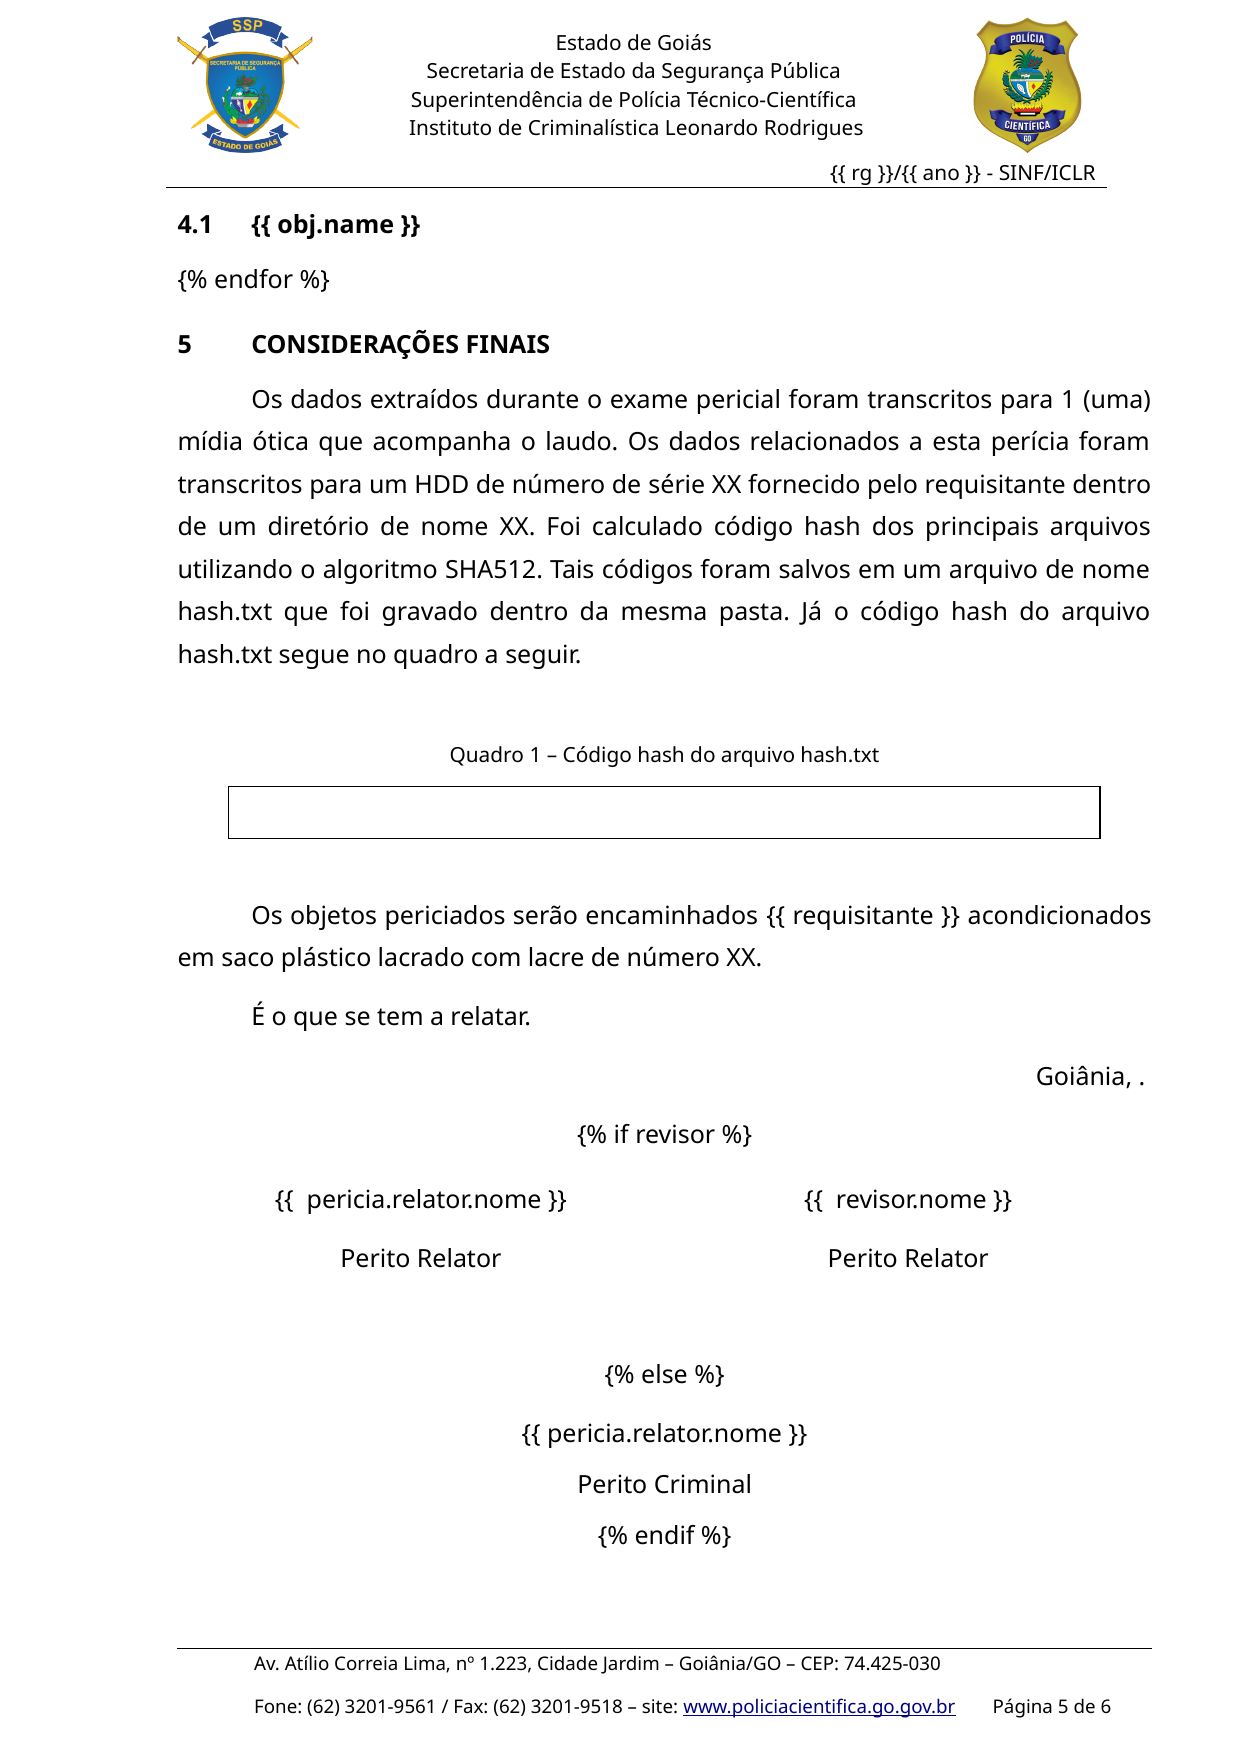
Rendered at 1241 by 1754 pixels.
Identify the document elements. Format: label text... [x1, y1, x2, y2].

text {% if revisor %} [177, 1117, 1152, 1151]
text Os objetos periciados serão encaminhados {{ requisitante }} acondicionados em saco plástico lacrado com lacre de número XX. [177, 897, 1152, 974]
text {% endif %} [177, 1517, 1152, 1551]
text É o que se tem a relatar. [177, 999, 1152, 1033]
picture [973, 17, 1082, 153]
text {% else %} [177, 1357, 1152, 1391]
table_header {{ revisor.nome }} Perito Relator [664, 1176, 1152, 1298]
text {{ pericia.relator.nome }} [177, 1416, 1152, 1450]
picture [177, 17, 313, 153]
subtitle {{ obj.name }} [177, 207, 1152, 241]
table_header Quadro 1 – Código hash do arquivo hash.txt [229, 741, 1100, 786]
subtitle CONSIDERAÇÕES FINAIS [177, 327, 1152, 361]
text Goiânia, . [177, 1058, 1152, 1092]
text Perito Criminal [177, 1467, 1152, 1501]
text Os dados extraídos durante o exame pericial foram transcritos para 1 (uma) mídia ótica que acompanha o laudo. Os dados relacionados a esta perícia foram transcritos para um HDD de número de série XX fornecido pelo requisitante dentro de um diretório de nome XX. Foi calculado código hash dos principais arquivos utilizando o algoritmo SHA512. Tais códigos foram salvos em um arquivo de nome hash.txt que foi gravado dentro da mesma pasta. Já o código hash do arquivo hash.txt segue no quadro a seguir. [177, 381, 1152, 671]
table_header {{ pericia.relator.nome }} Perito Relator [177, 1176, 664, 1298]
table_cell [229, 787, 1099, 837]
text {% endfor %} [177, 262, 1152, 296]
